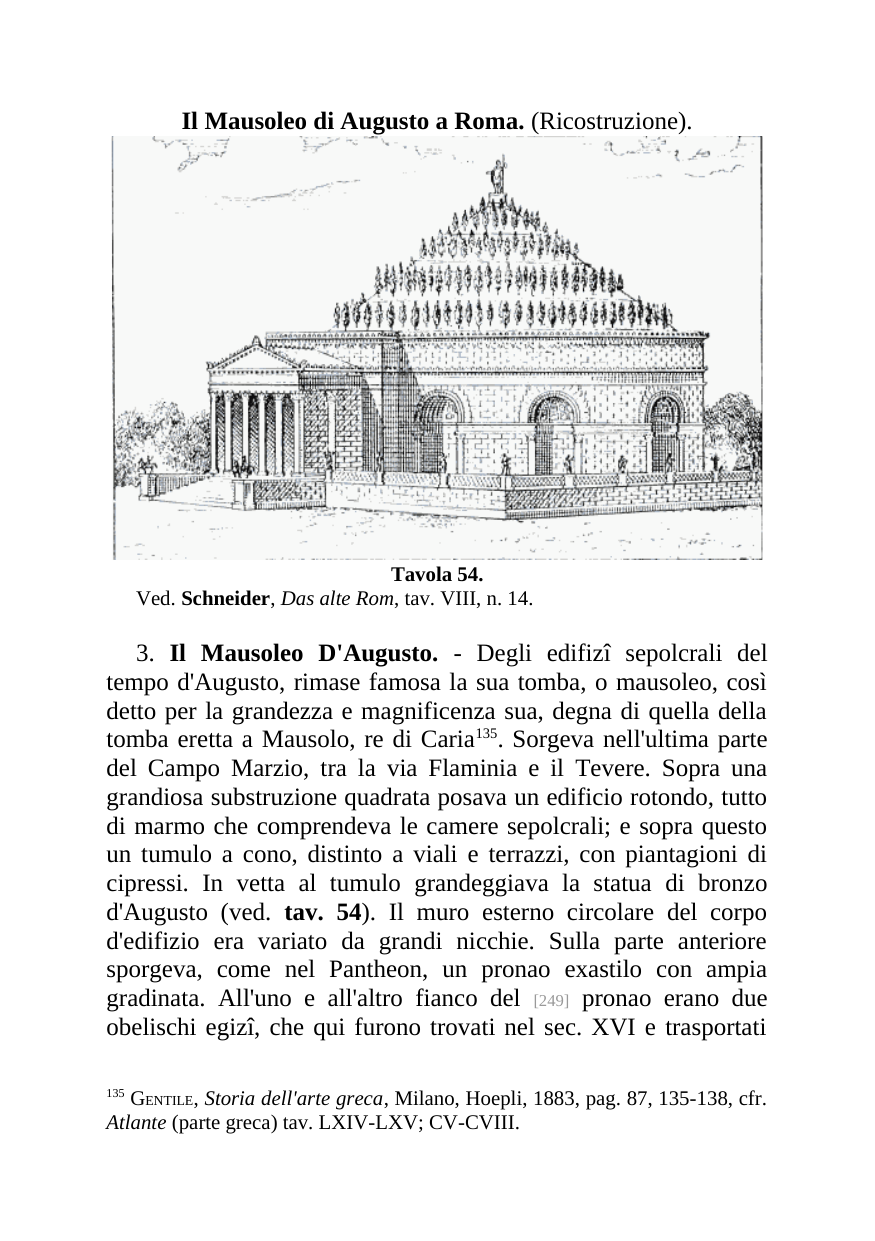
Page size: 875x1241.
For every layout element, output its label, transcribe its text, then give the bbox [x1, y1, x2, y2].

text Ved. Schneider, Das alte Rom, tav. VIII, n. 14. [106, 586, 768, 609]
text Gentile, Storia dell'arte greca, Milano, Hoepli, 1883, pag. 87, 135-138, cfr. Atlante (parte greca) tav. LXIV-LXV; CV-CVIII. [106, 1086, 768, 1134]
text Il Mausoleo di Augusto a Roma. (Ricostruzione). [106, 106, 768, 135]
text Tavola 54. [106, 561, 768, 586]
text 3. Il Mausoleo D'Augusto. - Degli edifizî sepolcrali del tempo d'Augusto, rimase famosa la sua tomba, o mausoleo, così detto per la grandezza e magnificenza sua, degna di quella della tomba eretta a Mausolo, re di Caria. Sorgeva nell'ultima parte del Campo Marzio, tra la via Flaminia e il Tevere. Sopra una grandiosa substruzione quadrata posava un edificio rotondo, tutto di marmo che comprendeva le camere sepolcrali; e sopra questo un tumulo a cono, distinto a viali e terrazzi, con piantagioni di cipressi. In vetta al tumulo grandeggiava la statua di bronzo d'Augusto (ved. tav. 54). Il muro esterno circolare del corpo d'edifizio era variato da grandi nicchie. Sulla parte anteriore sporgeva, come nel Pantheon, un pronao exastilo con ampia gradinata. All'uno e all'altro fianco del [249] pronao erano due obelischi egizî, che qui furono trovati nel sec. XVI e trasportati [106, 638, 768, 1041]
picture [111, 136, 763, 560]
